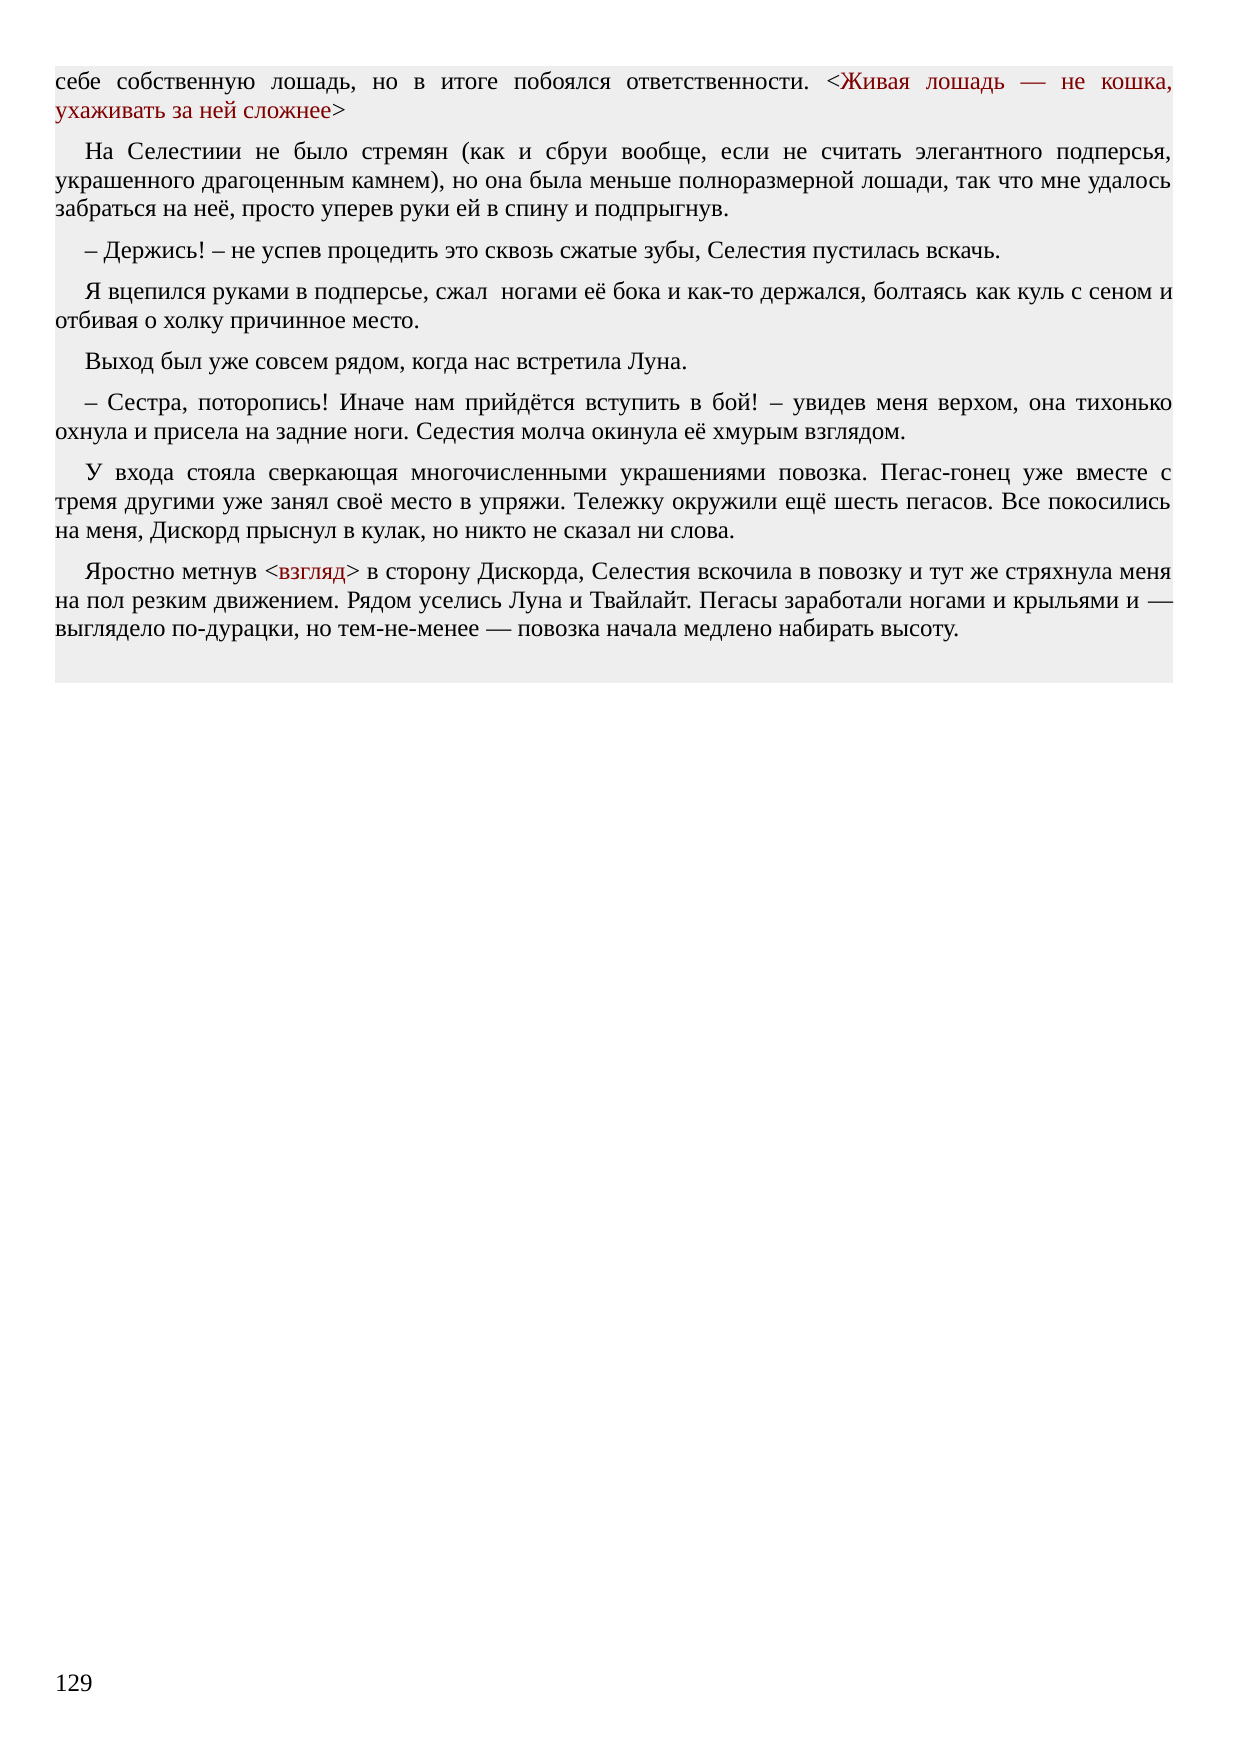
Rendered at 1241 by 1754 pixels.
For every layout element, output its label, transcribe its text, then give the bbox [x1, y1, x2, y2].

text У входа стояла сверкающая многочисленными украшениями повозка. Пегас-гонец уже вместе с тремя другими уже занял своё место в упряжи. Тележку окружили ещё шесть пегасов. Все покосились на меня, Дискорд прыснул в кулак, но никто не сказал ни слова. [55, 457, 1173, 543]
text – Держись! – не успев процедить это сквозь сжатые зубы, Селестия пустилась вскачь. [55, 235, 1173, 263]
text – Сестра, поторопись! Иначе нам прийдётся вступить в бой! – увидев меня верхом, она тихонько охнула и присела на задние ноги. Седестия молча окинула её хмурым взглядом. [55, 387, 1173, 445]
text Выход был уже совсем рядом, когда нас встретила Луна. [55, 346, 1173, 375]
text На Селестиии не было стремян (как и сбруи вообще, если не считать элегантного подперсья, украшенного драгоценным камнем), но она была меньше полноразмерной лошади, так что мне удалось забраться на неё, просто уперев руки ей в спину и подпрыгнув. [55, 136, 1173, 222]
text себе собственную лошадь, но в итоге побоялся ответственности. <Живая лошадь — не кошка, ухаживать за ней сложнее> [55, 66, 1173, 123]
text Яростно метнув <взгляд> в сторону Дискорда, Селестия вскочила в повозку и тут же стряхнула меня на пол резким движением. Рядом уселись Луна и Твайлайт. Пегасы заработали ногами и крыльями и — выглядело по-дурацки, но тем-не-менее — повозка начала медлено набирать высоту. [55, 556, 1173, 642]
text Я вцепился руками в подперсье, сжал ногами её бока и как-то держался, болтаясь как куль с сеном и отбивая о холку причинное место. [55, 276, 1173, 333]
